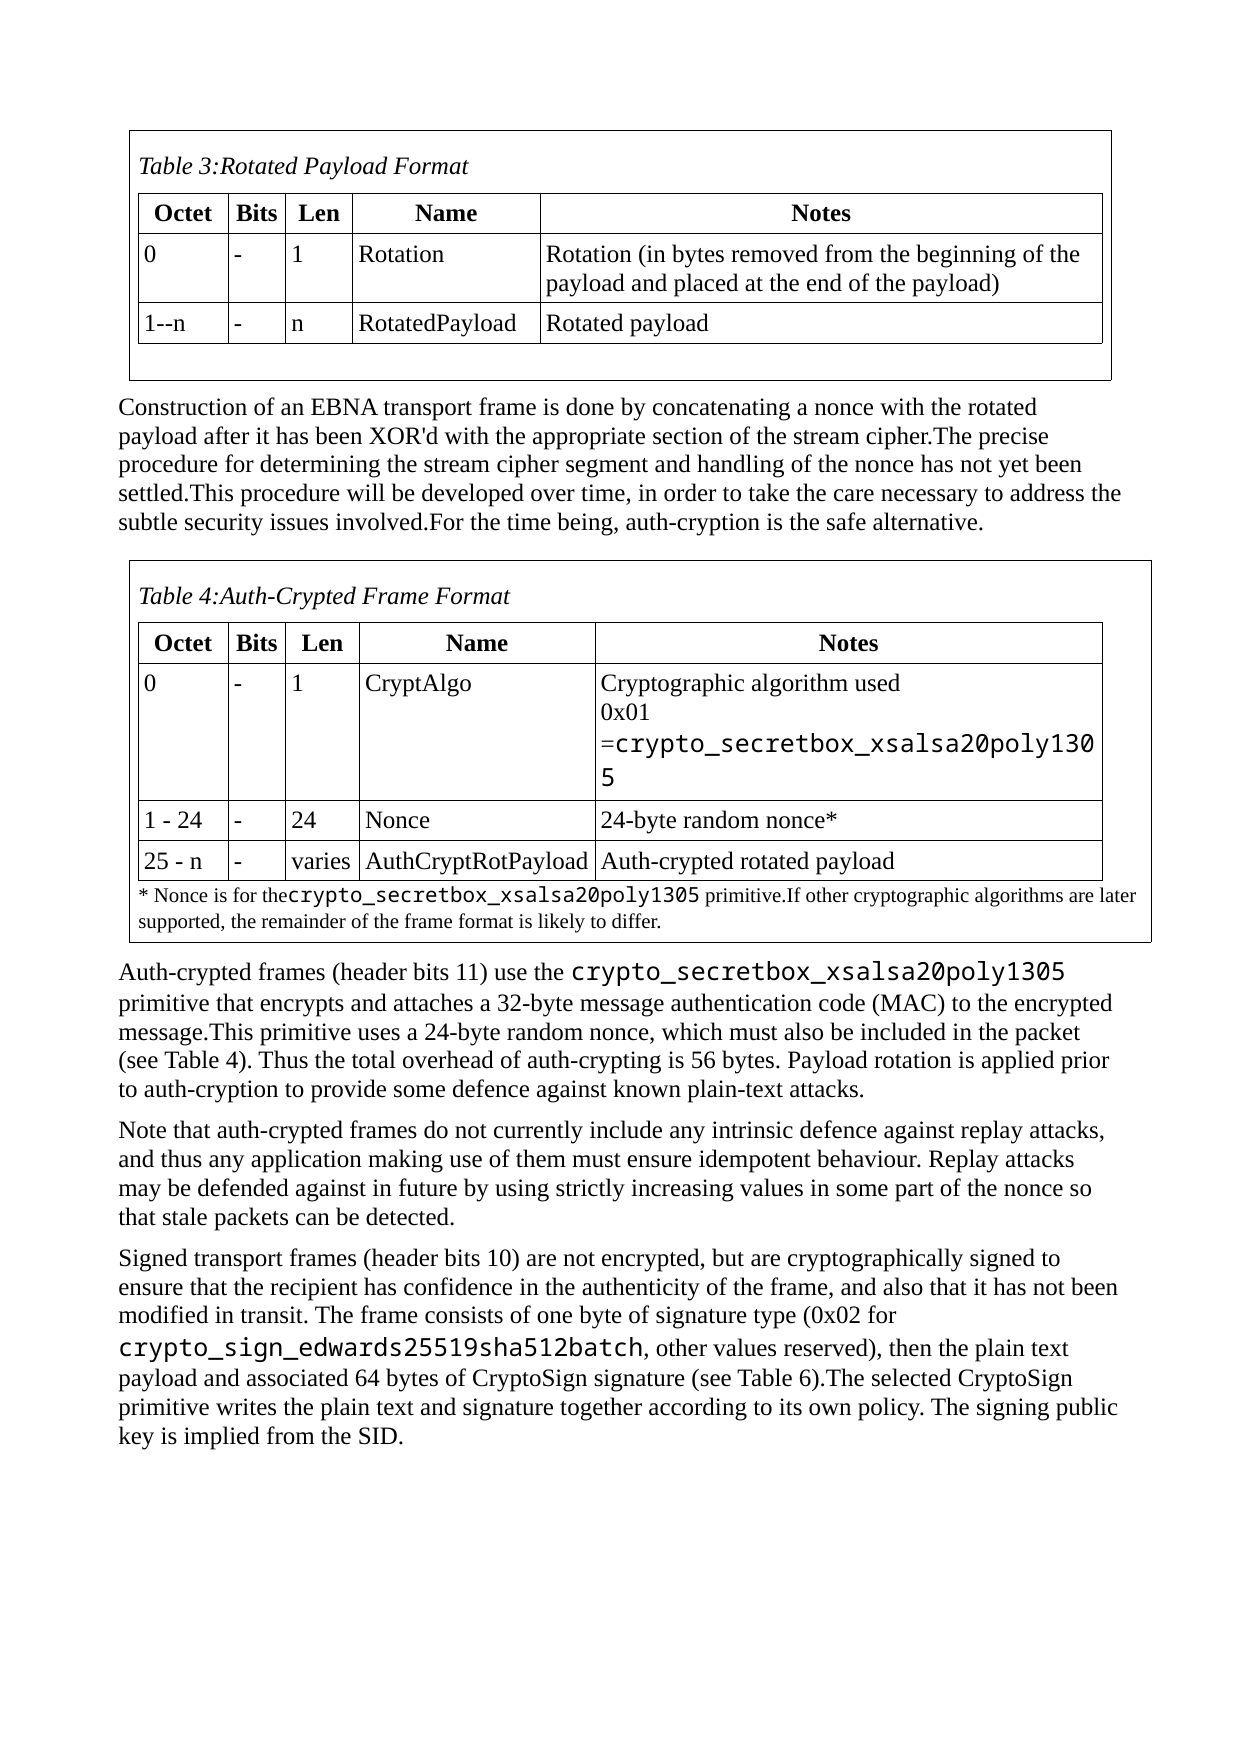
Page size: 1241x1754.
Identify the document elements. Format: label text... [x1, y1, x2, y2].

text Auth-crypted frames (header bits 11) use the crypto_secretbox_xsalsa20poly1305 primitive that encrypts and attaches a 32-byte message authentication code (MAC) to the encrypted message.This primitive uses a 24-byte random nonce, which must also be included in the packet (see Table 4). Thus the total overhead of auth-crypting is 56 bytes. Payload rotation is applied prior to auth-cryption to provide some defence against known plain-text attacks. [118, 548, 1122, 1103]
table_cell - [229, 841, 285, 880]
table_cell 24 [286, 801, 359, 840]
table_header Bits [229, 194, 285, 233]
table_header Name [353, 194, 540, 233]
table_cell 0 [139, 664, 228, 800]
table_cell 1 [286, 664, 359, 800]
table_header Name [360, 623, 595, 663]
table_cell - [229, 664, 285, 800]
table_cell 1 [286, 234, 352, 302]
text Construction of an EBNA transport frame is done by concatenating a nonce with the rotated payload after it has been XOR'd with the appropriate section of the stream cipher.The precise procedure for determining the stream cipher segment and handling of the nonce has not yet been settled.This procedure will be developed over time, in order to take the care necessary to address the subtle security issues involved.For the time being, auth-cryption is the safe alternative. [118, 118, 1122, 536]
table_cell CryptAlgo [360, 664, 595, 800]
table_cell varies [286, 841, 359, 880]
table_cell n [286, 303, 352, 342]
table_header Octet [139, 194, 228, 233]
table_cell 24-byte random nonce* [596, 801, 1102, 840]
table_header Bits [229, 623, 285, 663]
table_cell Rotated payload [541, 303, 1102, 342]
table_cell 1--n [139, 303, 228, 342]
table_cell - [229, 801, 285, 840]
text [130, 561, 1151, 942]
table_cell Auth-crypted rotated payload [596, 841, 1102, 880]
table_cell Nonce [360, 801, 595, 840]
text Table 4:Auth-Crypted Frame Format [138, 581, 1142, 610]
table_cell AuthCryptRotPayload [360, 841, 595, 880]
table_header Len [286, 623, 359, 663]
table_cell Rotation [353, 234, 540, 302]
table_cell Rotation (in bytes removed from the beginning of the payload and placed at the end of the payload) [541, 234, 1102, 302]
table_header Notes [596, 623, 1102, 663]
table_cell - [229, 234, 285, 302]
table_header Notes [541, 194, 1102, 233]
table_cell - [229, 303, 285, 342]
text * Nonce is for thecrypto_secretbox_xsalsa20poly1305 primitive.If other cryptographic algorithms are later supported, the remainder of the frame format is likely to differ. [138, 881, 1142, 933]
text Signed transport frames (header bits 10) are not encrypted, but are cryptographically signed to ensure that the recipient has confidence in the authenticity of the frame, and also that it has not been modified in transit. The frame consists of one byte of signature type (0x02 for crypto_sign_edwards25519sha512batch, other values reserved), then the plain text payload and associated 64 bytes of CryptoSign signature (see Table 6).The selected CryptoSign primitive writes the plain text and signature together according to its own policy. The signing public key is implied from the SID. [118, 1243, 1122, 1449]
table_cell 0 [139, 234, 228, 302]
table_cell 1 - 24 [139, 801, 228, 840]
table_header Octet [139, 623, 228, 663]
table_cell Cryptographic algorithm used 0x01 =crypto_secretbox_xsalsa20poly1305 [596, 664, 1102, 800]
text Note that auth-crypted frames do not currently include any intrinsic defence against replay attacks, and thus any application making use of them must ensure idempotent behaviour. Replay attacks may be defended against in future by using strictly increasing values in some part of the nonce so that stale packets can be detected. [118, 1115, 1122, 1230]
table_cell 25 - n [139, 841, 228, 880]
table_cell RotatedPayload [353, 303, 540, 342]
table_header Len [286, 194, 352, 233]
text Table 3:Rotated Payload Format [138, 151, 1102, 180]
